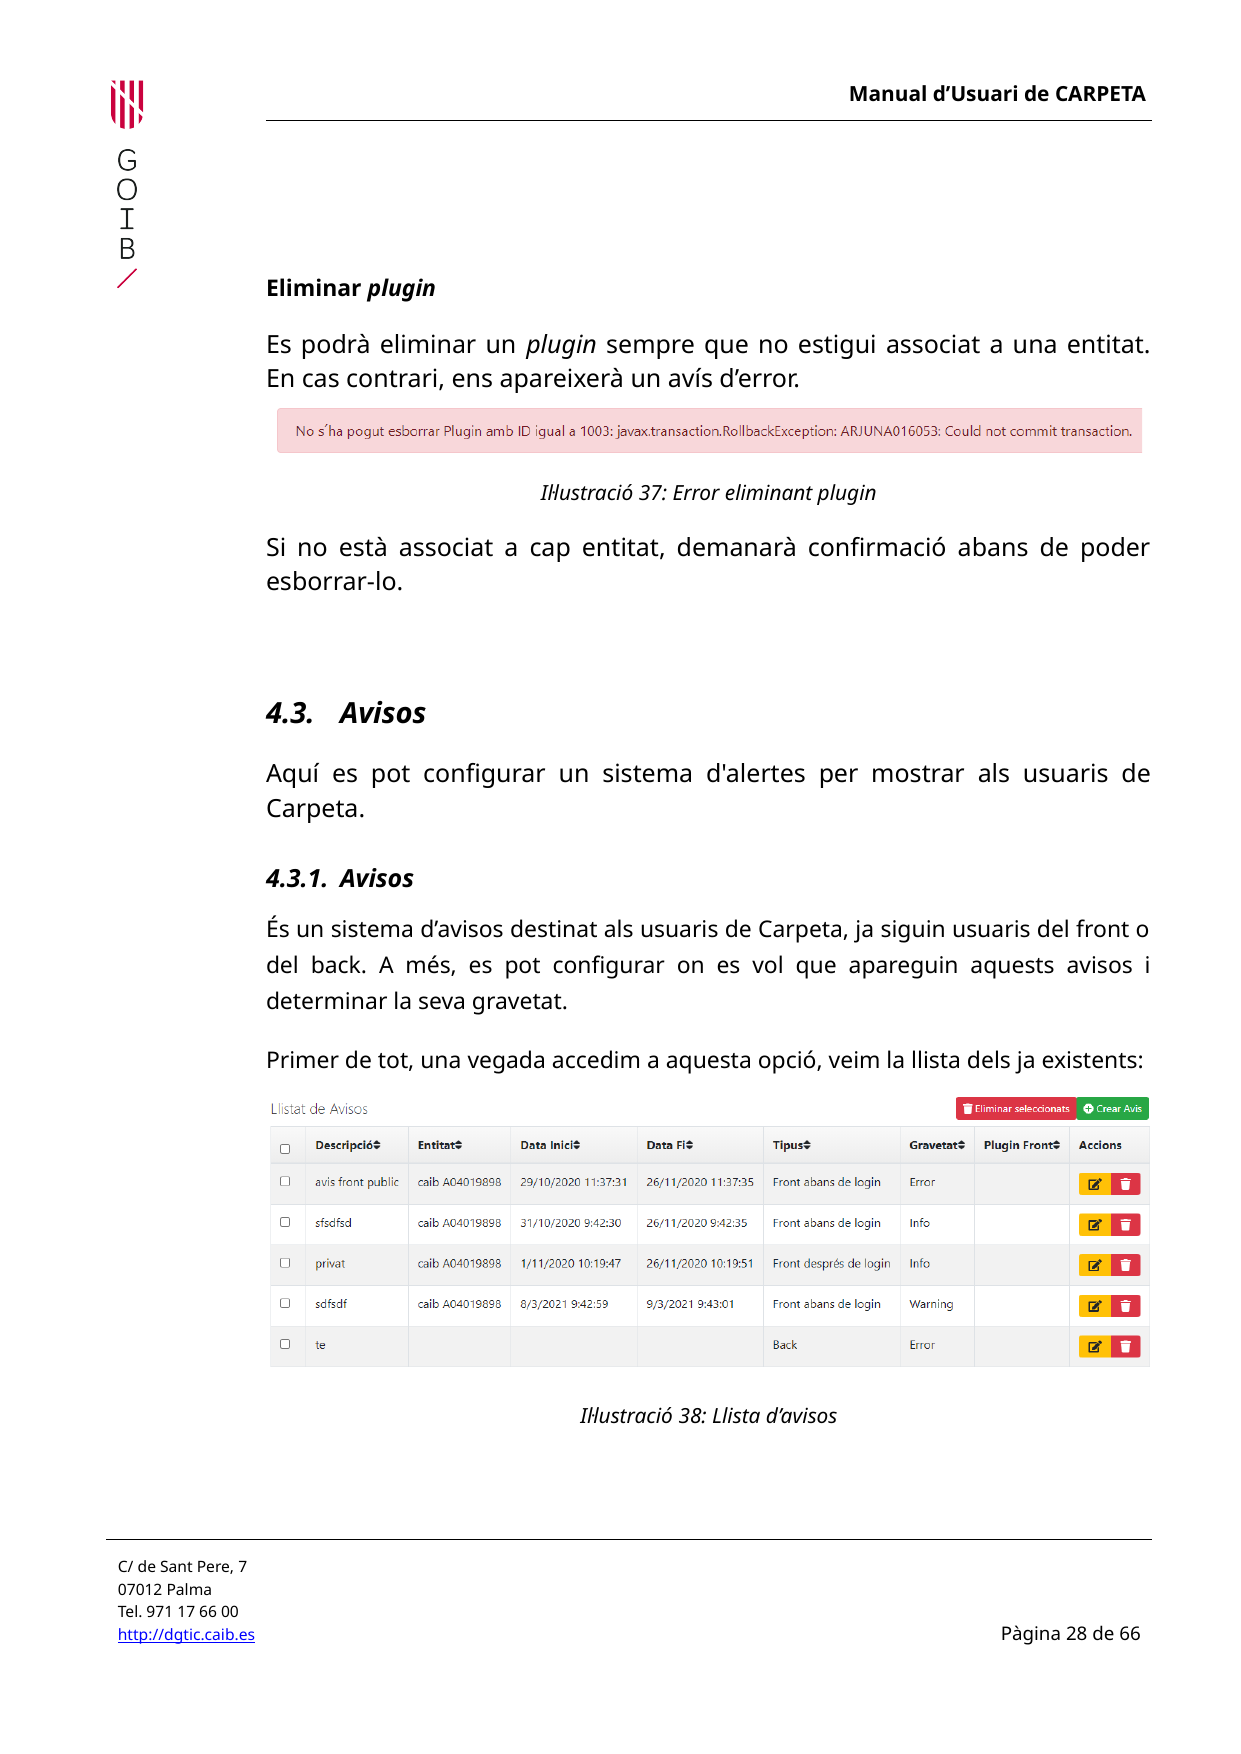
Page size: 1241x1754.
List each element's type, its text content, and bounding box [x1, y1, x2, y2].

picture [82, 57, 172, 319]
picture [275, 406, 1143, 455]
text Primer de tot, una vegada accedim a aquesta opció, veim la llista dels ja existents: [266, 1044, 1152, 1076]
list Eliminar plugin [266, 272, 1152, 303]
list Es podrà eliminar un plugin sempre que no estigui associat a una entitat. En cas contrari, ens apareixerà un avís d’error. [266, 326, 1152, 394]
text Aquí es pot configurar un sistema d'alertes per mostrar als usuaris de Carpeta. [266, 756, 1152, 824]
text Il·lustració 37: Error eliminant plugin [266, 418, 1152, 506]
text Si no està associat a cap entitat, demanarà confirmació abans de poder esborrar-lo. [266, 530, 1152, 598]
subtitle Avisos [266, 861, 1152, 895]
subtitle Avisos [266, 692, 1152, 732]
text És un sistema d’avisos destinat als usuaris de Carpeta, ja siguin usuaris del front o del back. A més, es pot configurar on es vol que apareguin aquests avisos i determinar la seva gravetat. [266, 913, 1152, 1016]
text Il·lustració 38: Llista d’avisos [266, 1369, 1152, 1429]
picture [265, 1092, 1152, 1369]
